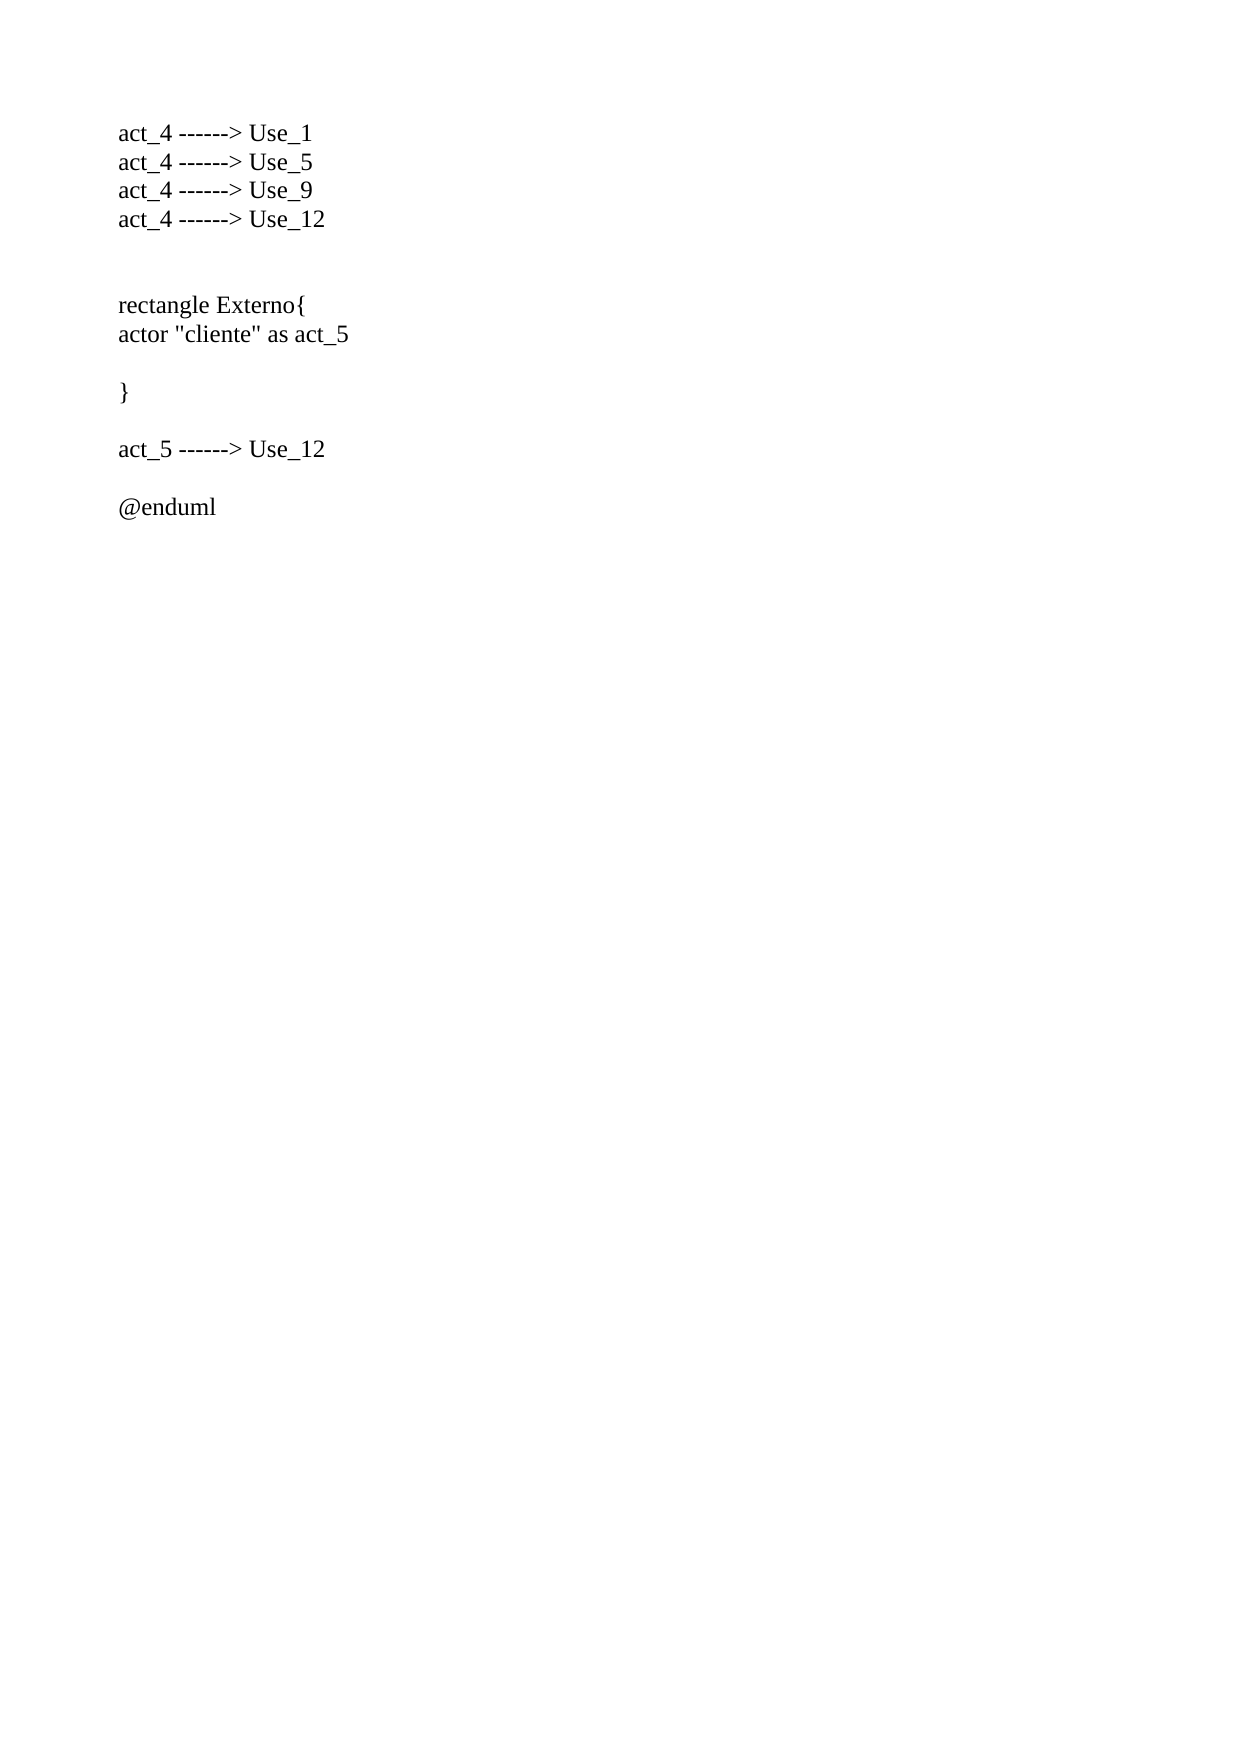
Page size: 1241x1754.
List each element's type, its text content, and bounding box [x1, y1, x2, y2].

text } [118, 377, 1122, 406]
text act_4 ------> Use_5 [118, 147, 1122, 176]
text act_5 ------> Use_12 [118, 434, 1122, 463]
text act_4 ------> Use_1 [118, 118, 1122, 147]
text rectangle Externo{ [118, 291, 1122, 319]
text @enduml [118, 492, 1122, 521]
text act_4 ------> Use_9 [118, 176, 1122, 204]
text act_4 ------> Use_12 [118, 204, 1122, 233]
text actor "cliente" as act_5 [118, 319, 1122, 348]
